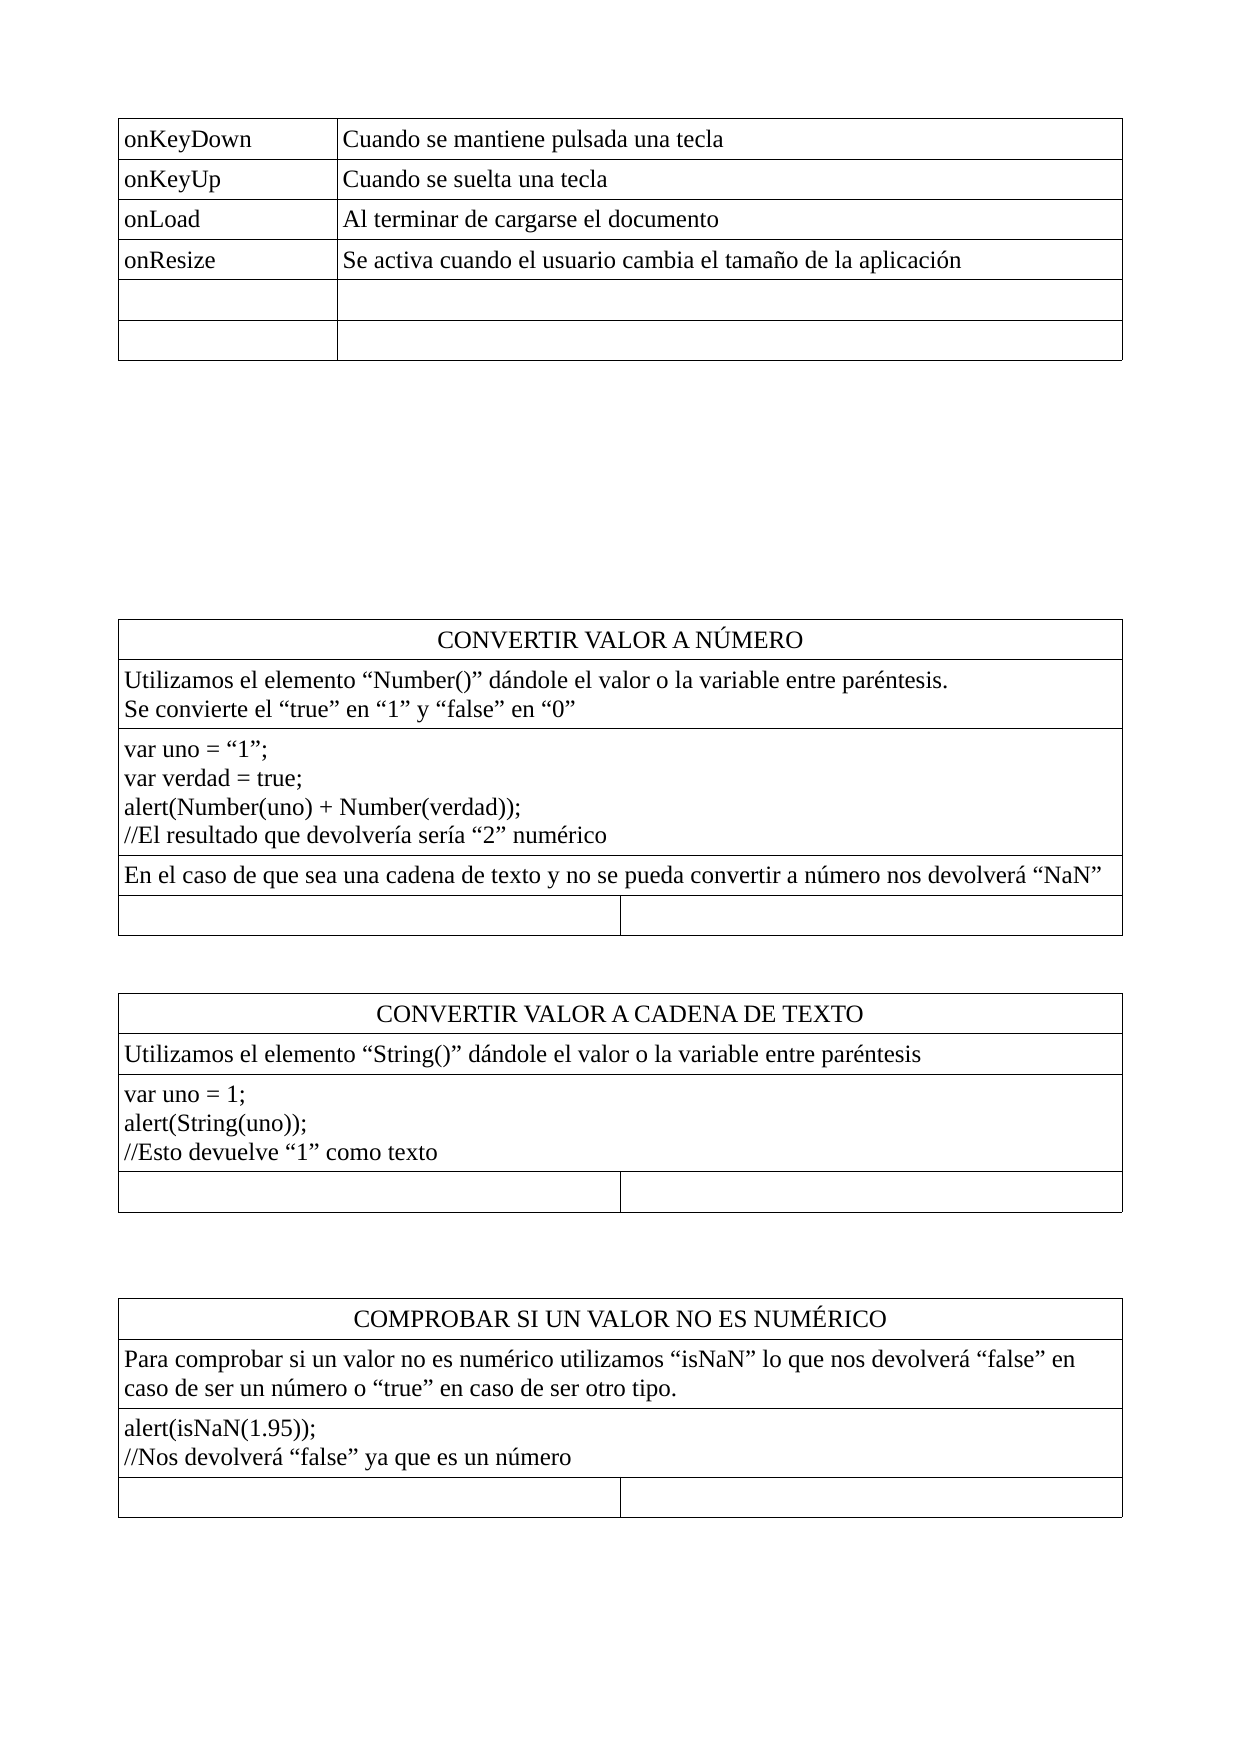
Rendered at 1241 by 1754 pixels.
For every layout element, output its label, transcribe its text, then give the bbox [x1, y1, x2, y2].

table_cell Utilizamos el elemento “String()” dándole el valor o la variable entre paréntesis [119, 1034, 1122, 1074]
table_cell [621, 896, 1122, 935]
table_cell Para comprobar si un valor no es numérico utilizamos “isNaN” lo que nos devolverá “false” en caso de ser un número o “true” en caso de ser otro tipo. [119, 1340, 1122, 1407]
table_header CONVERTIR VALOR A CADENA DE TEXTO [119, 994, 1122, 1033]
table_cell [119, 321, 337, 360]
table_header CONVERTIR VALOR A NÚMERO [119, 620, 1122, 659]
table_cell [119, 896, 620, 935]
table_cell [621, 1478, 1122, 1517]
table_cell var uno = 1; alert(String(uno)); //Esto devuelve “1” como texto [119, 1075, 1122, 1171]
table_cell onKeyDown [119, 119, 337, 158]
table_header COMPROBAR SI UN VALOR NO ES NUMÉRICO [119, 1299, 1122, 1338]
table_cell Cuando se suelta una tecla [338, 160, 1122, 199]
table_cell [621, 1172, 1122, 1212]
table_cell alert(isNaN(1.95)); //Nos devolverá “false” ya que es un número [119, 1409, 1122, 1477]
table_cell En el caso de que sea una cadena de texto y no se pueda convertir a número nos devolverá “NaN” [119, 856, 1122, 895]
table_cell Se activa cuando el usuario cambia el tamaño de la aplicación [338, 240, 1122, 279]
table_cell onResize [119, 240, 337, 279]
table_cell Cuando se mantiene pulsada una tecla [338, 119, 1122, 158]
table_cell [338, 280, 1122, 320]
table_cell [119, 1172, 620, 1212]
table_cell [119, 1478, 620, 1517]
table_cell onLoad [119, 200, 337, 239]
table_cell Utilizamos el elemento “Number()” dándole el valor o la variable entre paréntesis. Se convierte el “true” en “1” y “false” en “0” [119, 660, 1122, 728]
table_cell onKeyUp [119, 160, 337, 199]
table_cell var uno = “1”; var verdad = true; alert(Number(uno) + Number(verdad)); //El resultado que devolvería sería “2” numérico [119, 729, 1122, 855]
table_cell [119, 280, 337, 320]
table_cell Al terminar de cargarse el documento [338, 200, 1122, 239]
table_cell [338, 321, 1122, 360]
